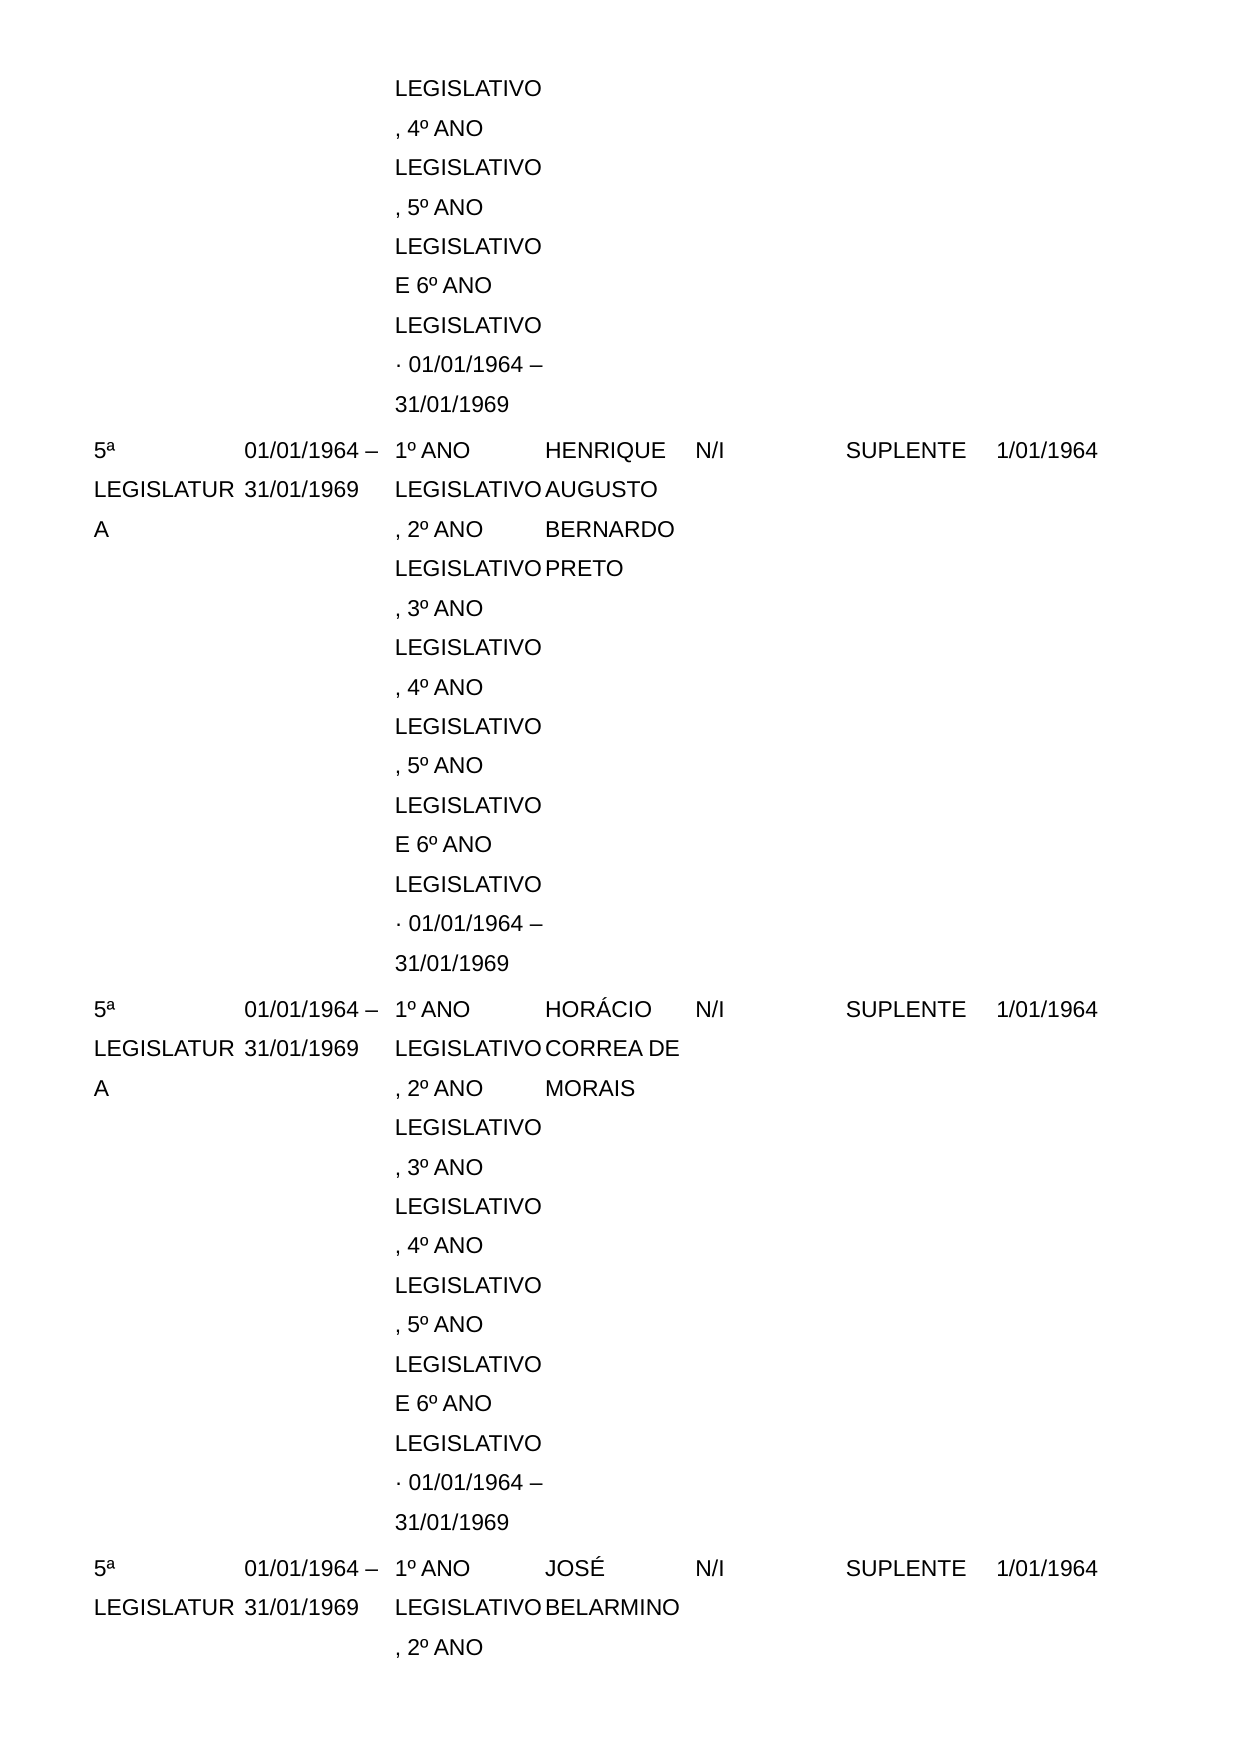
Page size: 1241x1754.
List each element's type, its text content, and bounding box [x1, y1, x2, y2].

table_cell [94, 75, 244, 437]
table_cell 5ª LEGISLATURA [94, 437, 244, 996]
table_cell [695, 75, 846, 437]
table_cell SUPLENTE [846, 437, 996, 996]
table_cell SUPLENTE [846, 996, 996, 1554]
table_cell 1/01/1964 [996, 1555, 1146, 1660]
table_cell [996, 75, 1146, 437]
table_cell N/I [695, 437, 846, 996]
table_cell 01/01/1964 – 31/01/1969 [244, 1555, 394, 1660]
table_cell 01/01/1964 – 31/01/1969 [244, 996, 394, 1554]
table_cell [846, 75, 996, 437]
table_cell 1º ANO LEGISLATIVO, 2º ANO [395, 1555, 545, 1660]
table_cell N/I [695, 996, 846, 1554]
table_cell HORÁCIO CORREA DE MORAIS [545, 996, 695, 1554]
table_cell JOSÉ BELARMINO [545, 1555, 695, 1660]
table_cell LEGISLATIVO, 4º ANO LEGISLATIVO, 5º ANO LEGISLATIVO E 6º ANO LEGISLATIVO · 01/01/1964 – 31/01/1969 [395, 75, 545, 437]
table_cell HENRIQUE AUGUSTO BERNARDO PRETO [545, 437, 695, 996]
table_cell 1/01/1964 [996, 437, 1146, 996]
table_cell 1º ANO LEGISLATIVO, 2º ANO LEGISLATIVO, 3º ANO LEGISLATIVO, 4º ANO LEGISLATIVO, 5º ANO LEGISLATIVO E 6º ANO LEGISLATIVO · 01/01/1964 – 31/01/1969 [395, 437, 545, 996]
table_cell N/I [695, 1555, 846, 1660]
table_cell SUPLENTE [846, 1555, 996, 1660]
table_cell 1º ANO LEGISLATIVO, 2º ANO LEGISLATIVO, 3º ANO LEGISLATIVO, 4º ANO LEGISLATIVO, 5º ANO LEGISLATIVO E 6º ANO LEGISLATIVO · 01/01/1964 – 31/01/1969 [395, 996, 545, 1554]
table_cell [244, 75, 394, 437]
table_cell 1/01/1964 [996, 996, 1146, 1554]
table_cell 5ª LEGISLATURA [94, 996, 244, 1554]
table_cell 01/01/1964 – 31/01/1969 [244, 437, 394, 996]
table_cell [545, 75, 695, 437]
table_cell 5ª LEGISLATUR [94, 1555, 244, 1660]
